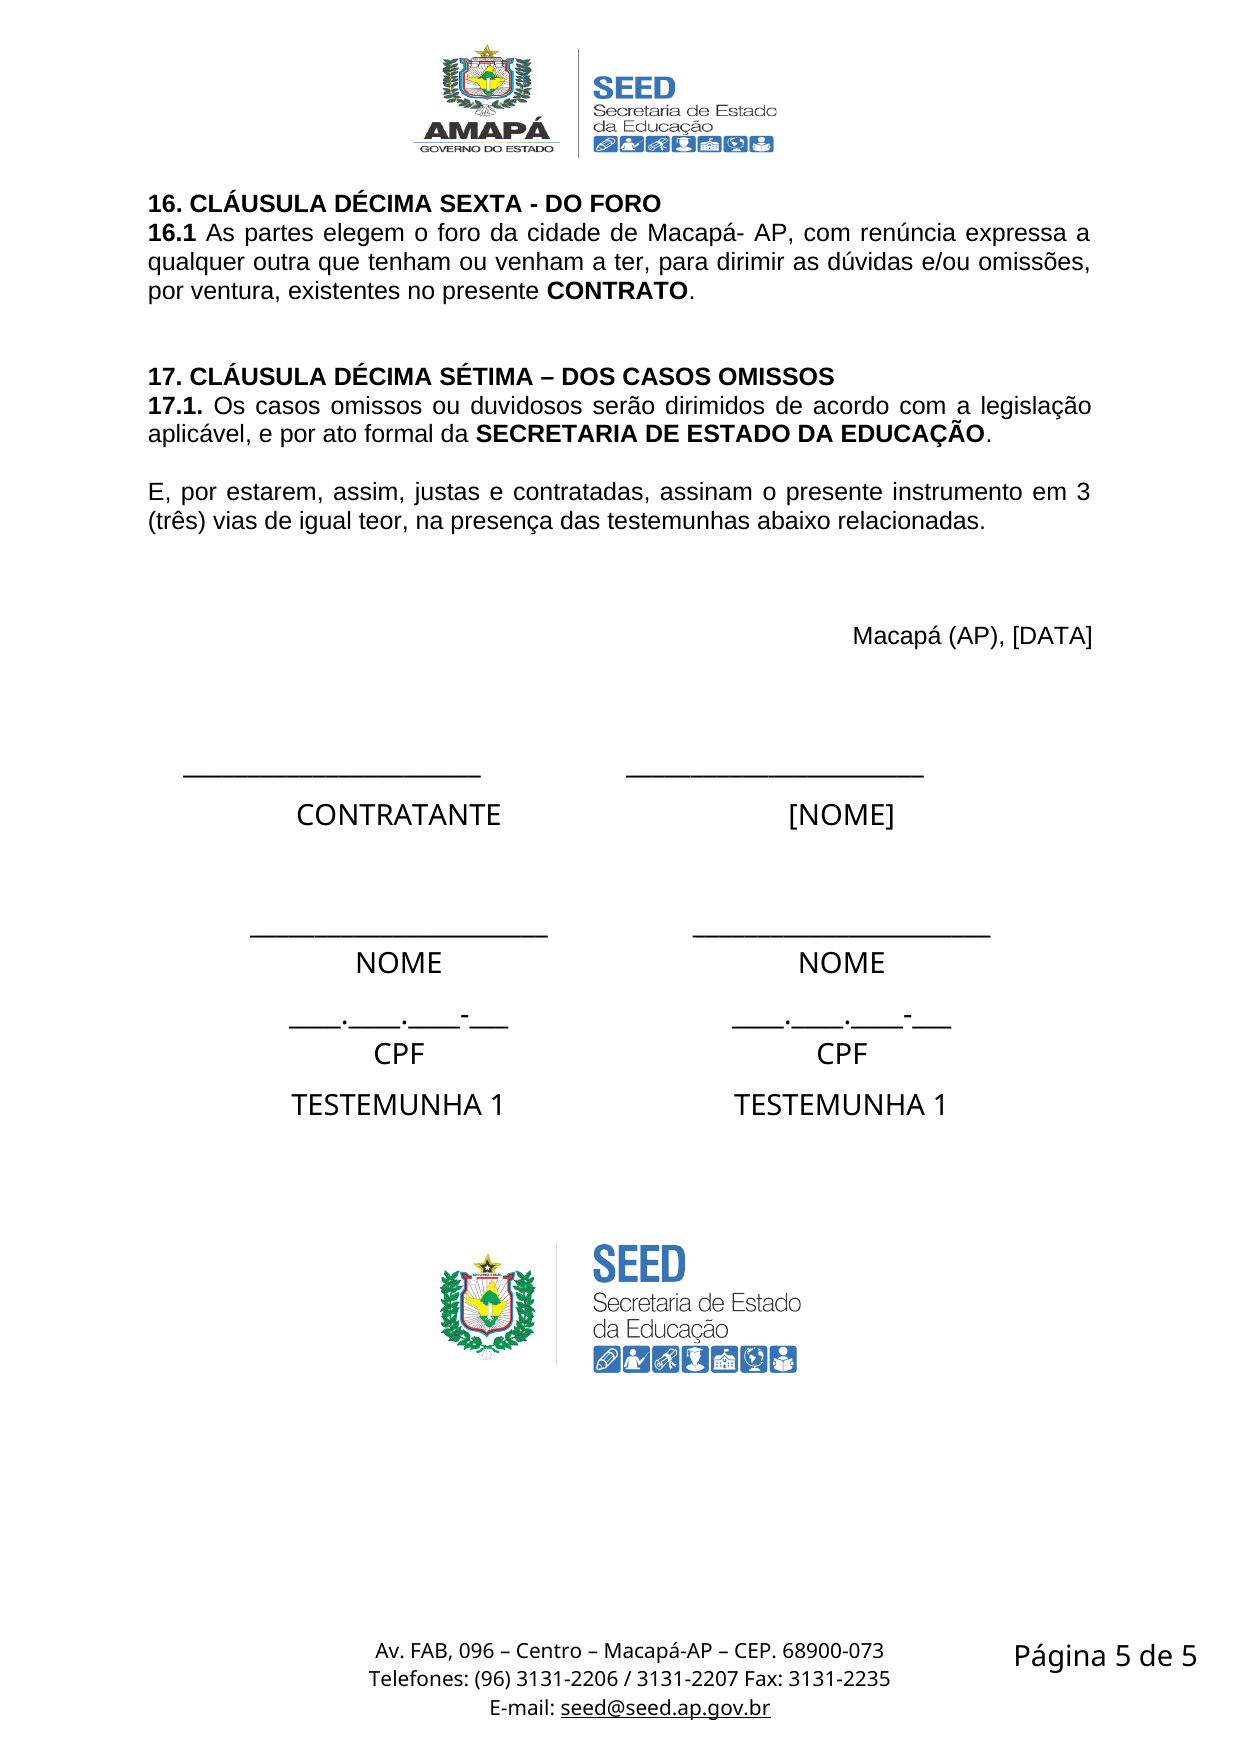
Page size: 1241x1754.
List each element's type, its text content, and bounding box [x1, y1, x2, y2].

text Macapá (AP), [DATA] [148, 621, 1093, 650]
table_header _______________________ [177, 737, 620, 788]
table_header _______________________ NOME [177, 897, 620, 988]
text 16.1 As partes elegem o foro da cidade de Macapá- AP, com renúncia expressa a qualquer outra que tenham ou venham a ter, para dirimir as dúvidas e/ou omissões, por ventura, existentes no presente CONTRATO. [148, 218, 1093, 304]
picture [413, 44, 777, 158]
text 17.1. Os casos omissos ou duvidosos serão dirimidos de acordo com a legislação aplicável, e por ato formal da SECRETARIA DE ESTADO DA EDUCAÇÃO. [148, 391, 1093, 448]
table_header _______________________ NOME [620, 897, 1063, 988]
subtitle 16. CLÁUSULA DÉCIMA SEXTA - DO FORO [148, 189, 1093, 218]
table_cell ____.____.____-___ CPF [177, 988, 620, 1078]
table_header _______________________ [620, 737, 1063, 788]
table_cell [NOME] [620, 788, 1063, 839]
table_cell TESTEMUNHA 1 [177, 1079, 620, 1129]
text E, por estarem, assim, justas e contratadas, assinam o presente instrumento em 3 (três) vias de igual teor, na presença das testemunhas abaixo relacionadas. [148, 477, 1093, 534]
table_cell TESTEMUNHA 1 [620, 1079, 1063, 1129]
table_cell CONTRATANTE [177, 788, 620, 839]
table_cell ____.____.____-___ CPF [620, 988, 1063, 1078]
text 17. CLÁUSULA DÉCIMA SÉTIMA – DOS CASOS OMISSOS [148, 362, 1093, 391]
picture [439, 1243, 801, 1373]
